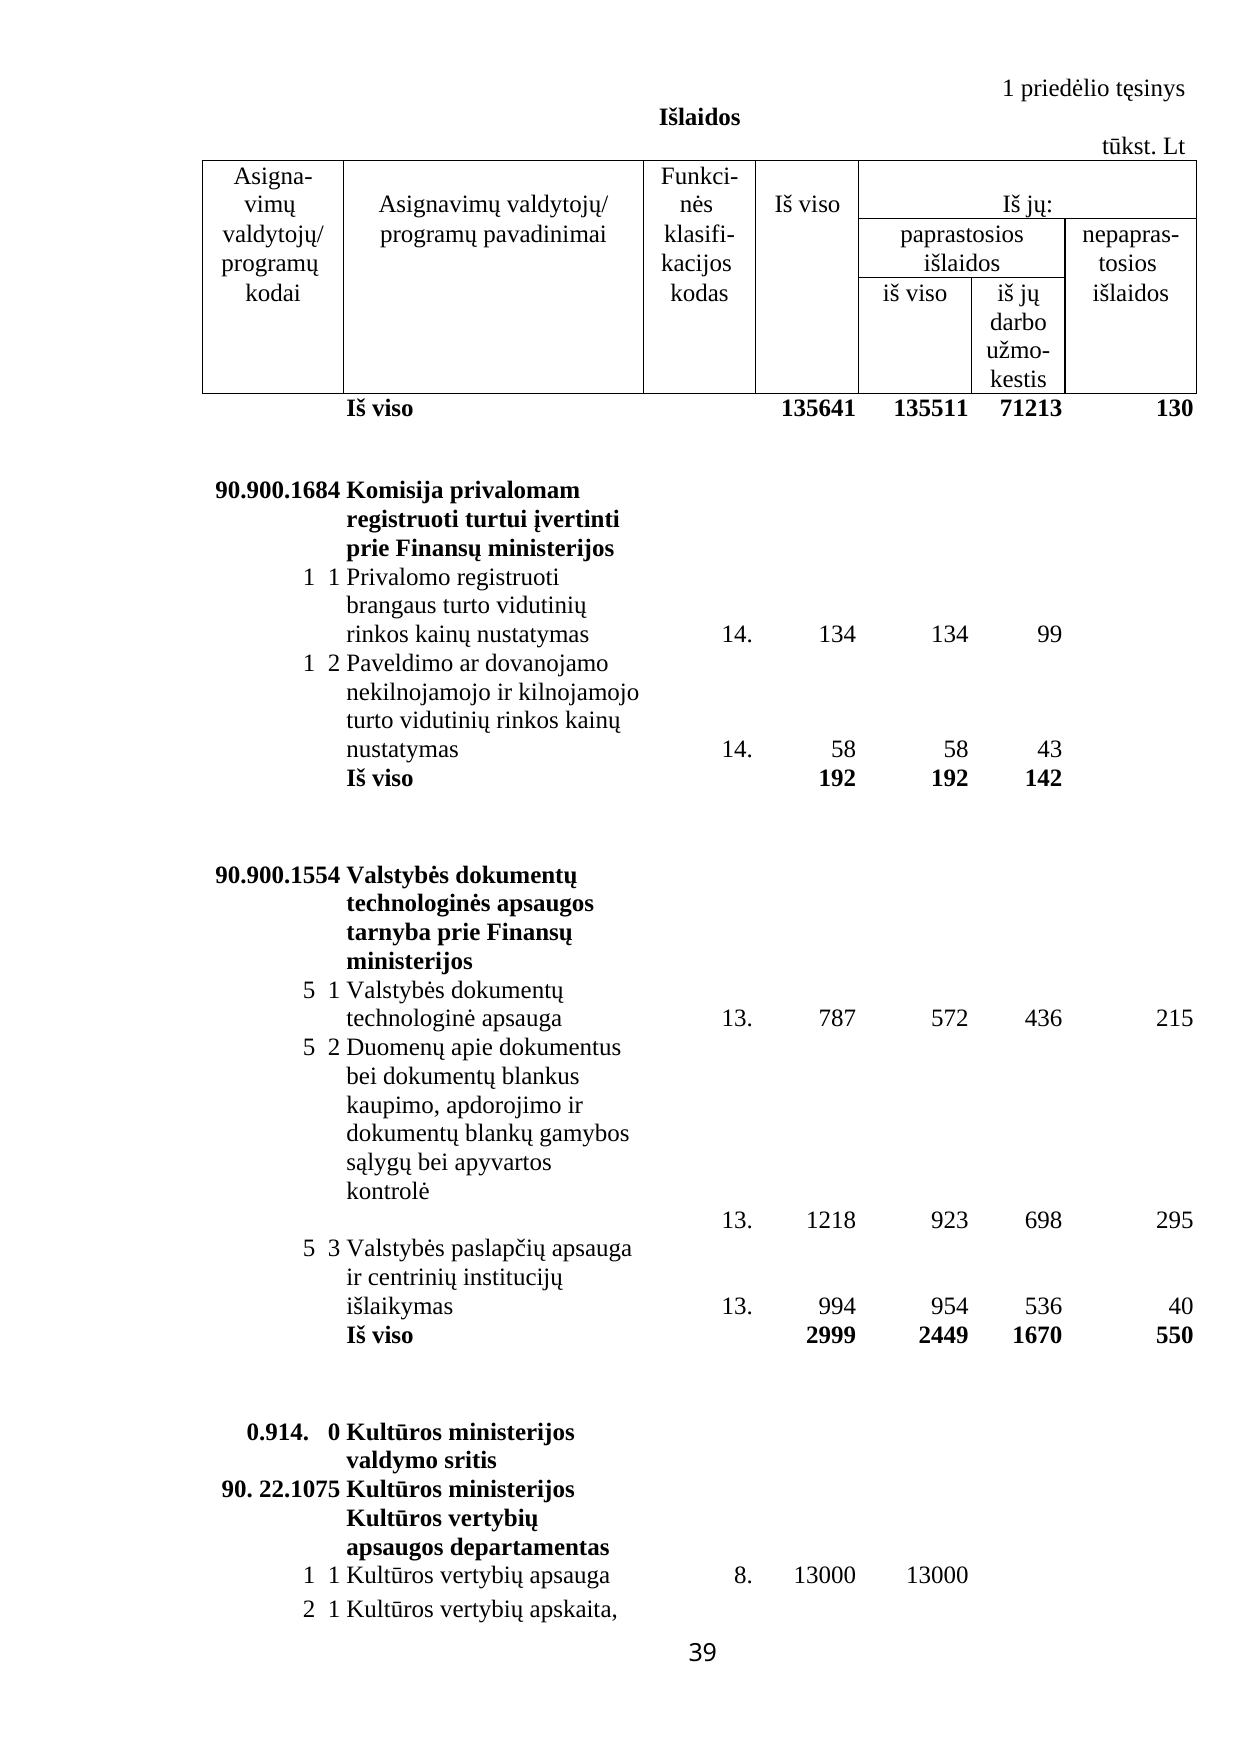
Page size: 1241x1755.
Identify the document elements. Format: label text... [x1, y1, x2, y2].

table_cell 994 [756, 1234, 859, 1320]
table_cell 13. [643, 1032, 756, 1233]
table_cell 99 [971, 562, 1065, 648]
table_cell 192 [756, 763, 859, 797]
table_cell [971, 1474, 1065, 1560]
table_cell 536 [971, 1234, 1065, 1320]
table_cell 1 1 [203, 1560, 343, 1594]
table_cell 43 [971, 648, 1065, 763]
table_cell [1065, 427, 1196, 475]
table_cell paprastosios išlaidos [859, 219, 1064, 277]
table_cell [756, 860, 859, 975]
table_cell [971, 1417, 1065, 1474]
table_cell [859, 1354, 971, 1417]
table_cell [203, 763, 343, 797]
table_cell [971, 860, 1065, 975]
table_cell 954 [859, 1234, 971, 1320]
table_cell Kultūros ministerijos Kultūros vertybių apsaugos departamentas [343, 1474, 643, 1560]
table_cell 1 1 [203, 562, 343, 648]
table_cell [859, 427, 971, 475]
table_cell [1065, 797, 1196, 860]
table_cell [203, 427, 343, 475]
table_cell Duomenų apie dokumentus bei dokumentų blankus kaupimo, apdorojimo ir dokumentų blankų gamybos sąlygų bei apyvartos kontrolė [343, 1032, 643, 1233]
table_cell 1 2 [203, 648, 343, 763]
table_cell 5 1 [203, 975, 343, 1032]
table_cell [643, 394, 756, 427]
table_cell 0.914. 0 [203, 1417, 343, 1474]
table_cell [971, 427, 1065, 475]
table_cell kodai [203, 277, 343, 393]
table_cell [343, 1354, 643, 1417]
table_cell [643, 797, 756, 860]
table_cell [1065, 1594, 1196, 1628]
table_cell 5 3 [203, 1234, 343, 1320]
table_cell Valstybės dokumentų technologinė apsauga [343, 975, 643, 1032]
table_cell 90.900.1554 [203, 860, 343, 975]
table_cell Iš viso [343, 1320, 643, 1354]
table_cell [643, 1474, 756, 1560]
table_cell 698 [971, 1032, 1065, 1233]
table_cell kodas [644, 277, 755, 393]
table_cell [756, 1354, 859, 1417]
table_cell [859, 1594, 971, 1628]
table_cell iš viso [859, 278, 971, 393]
table_cell [1065, 860, 1196, 975]
table_cell 215 [1065, 975, 1196, 1032]
table_cell 2999 [756, 1320, 859, 1354]
table_cell 572 [859, 975, 971, 1032]
table_cell Asignavimų valdytojų/ [344, 161, 643, 218]
table_cell [643, 860, 756, 975]
table_cell 134 [756, 562, 859, 648]
table_cell 295 [1065, 1032, 1196, 1233]
table_cell Komisija privalomam registruoti turtui įvertinti prie Finansų ministerijos [343, 475, 643, 562]
table_cell [971, 475, 1065, 562]
table_cell 787 [756, 975, 859, 1032]
table_cell [859, 797, 971, 860]
table_cell [1065, 1417, 1196, 1474]
table_cell 550 [1065, 1320, 1196, 1354]
table_cell [643, 1354, 756, 1417]
table_cell nepapras-tosios [1066, 219, 1196, 277]
table_cell klasifi-kacijos [644, 218, 755, 277]
table_cell 135511 [859, 394, 971, 427]
table_cell [756, 475, 859, 562]
table_cell [643, 1417, 756, 1474]
table_cell Iš jų: [859, 161, 1196, 218]
table_cell [203, 1320, 343, 1354]
table_cell Funkci-nės [644, 161, 755, 218]
table_cell 134 [859, 562, 971, 648]
table_cell [971, 797, 1065, 860]
table_cell 14. [643, 648, 756, 763]
table_cell [1065, 1354, 1196, 1417]
table_cell [756, 1474, 859, 1560]
table_cell 1218 [756, 1032, 859, 1233]
table_cell Kultūros vertybių apsauga [343, 1560, 643, 1594]
table_cell 13. [643, 1234, 756, 1320]
table_cell 2 1 [203, 1594, 343, 1628]
table_cell [859, 1474, 971, 1560]
table_cell Iš viso [343, 763, 643, 797]
table_cell Privalomo registruoti brangaus turto vidutinių rinkos kainų nustatymas [343, 562, 643, 648]
table_cell [643, 475, 756, 562]
table_cell išlaidos [1066, 277, 1196, 393]
table_cell 58 [859, 648, 971, 763]
table_cell 2449 [859, 1320, 971, 1354]
table_cell [643, 763, 756, 797]
table_cell [344, 277, 643, 393]
table_cell [1065, 475, 1196, 562]
table_cell [859, 1417, 971, 1474]
table_cell [643, 427, 756, 475]
table_cell Asigna-vimų [203, 161, 343, 218]
table_cell 192 [859, 763, 971, 797]
table_cell [756, 277, 858, 393]
table_cell iš jų darbo užmo-kestis [972, 278, 1064, 393]
table_cell programų pavadinimai [344, 218, 643, 277]
table_cell 436 [971, 975, 1065, 1032]
table_cell [643, 1320, 756, 1354]
table_cell [756, 1594, 859, 1628]
table_cell [343, 427, 643, 475]
table_cell 135641 [756, 394, 859, 427]
table_cell 14. [643, 562, 756, 648]
table_cell [859, 475, 971, 562]
table_cell tūkst. Lt [203, 131, 1196, 160]
table_cell Paveldimo ar dovanojamo nekilnojamojo ir kilnojamojo turto vidutinių rinkos kainų nustatymas [343, 648, 643, 763]
table_cell [756, 797, 859, 860]
table_cell [203, 394, 343, 427]
table_cell Kultūros ministerijos valdymo sritis [343, 1417, 643, 1474]
table_cell [1065, 1560, 1196, 1594]
table_cell 13000 [859, 1560, 971, 1594]
table_cell 142 [971, 763, 1065, 797]
table_cell Valstybės dokumentų technologinės apsaugos tarnyba prie Finansų ministerijos [343, 860, 643, 975]
table_cell 13000 [756, 1560, 859, 1594]
table_cell 130 [1065, 394, 1196, 427]
table_cell 8. [643, 1560, 756, 1594]
table_cell 923 [859, 1032, 971, 1233]
table_cell [971, 1354, 1065, 1417]
table_cell [1065, 763, 1196, 797]
table_cell [971, 1560, 1065, 1594]
table_cell 40 [1065, 1234, 1196, 1320]
table_cell 13. [643, 975, 756, 1032]
table_cell Išlaidos [203, 102, 1196, 131]
table_cell Kultūros vertybių apskaita, [343, 1594, 643, 1628]
table_cell [1065, 648, 1196, 763]
table_cell 90.900.1684 [203, 475, 343, 562]
table_cell [971, 1594, 1065, 1628]
table_cell [1065, 562, 1196, 648]
table_cell 58 [756, 648, 859, 763]
table_cell 90. 22.1075 [203, 1474, 343, 1560]
table_cell [756, 218, 858, 277]
table_cell valdytojų/ programų [203, 218, 343, 277]
table_cell Valstybės paslapčių apsauga ir centrinių institucijų išlaikymas [343, 1234, 643, 1320]
table_cell 1670 [971, 1320, 1065, 1354]
table_cell [203, 797, 343, 860]
table_header 1 priedėlio tęsinys [203, 74, 1196, 102]
table_cell [756, 427, 859, 475]
table_cell [343, 797, 643, 860]
table_cell [1065, 1474, 1196, 1560]
table_cell [203, 1354, 343, 1417]
table_cell Iš viso [756, 161, 858, 218]
table_cell [756, 1417, 859, 1474]
table_cell [643, 1594, 756, 1628]
table_cell [859, 860, 971, 975]
table_cell Iš viso [343, 394, 643, 427]
table_cell 5 2 [203, 1032, 343, 1233]
table_cell 71213 [971, 394, 1065, 427]
